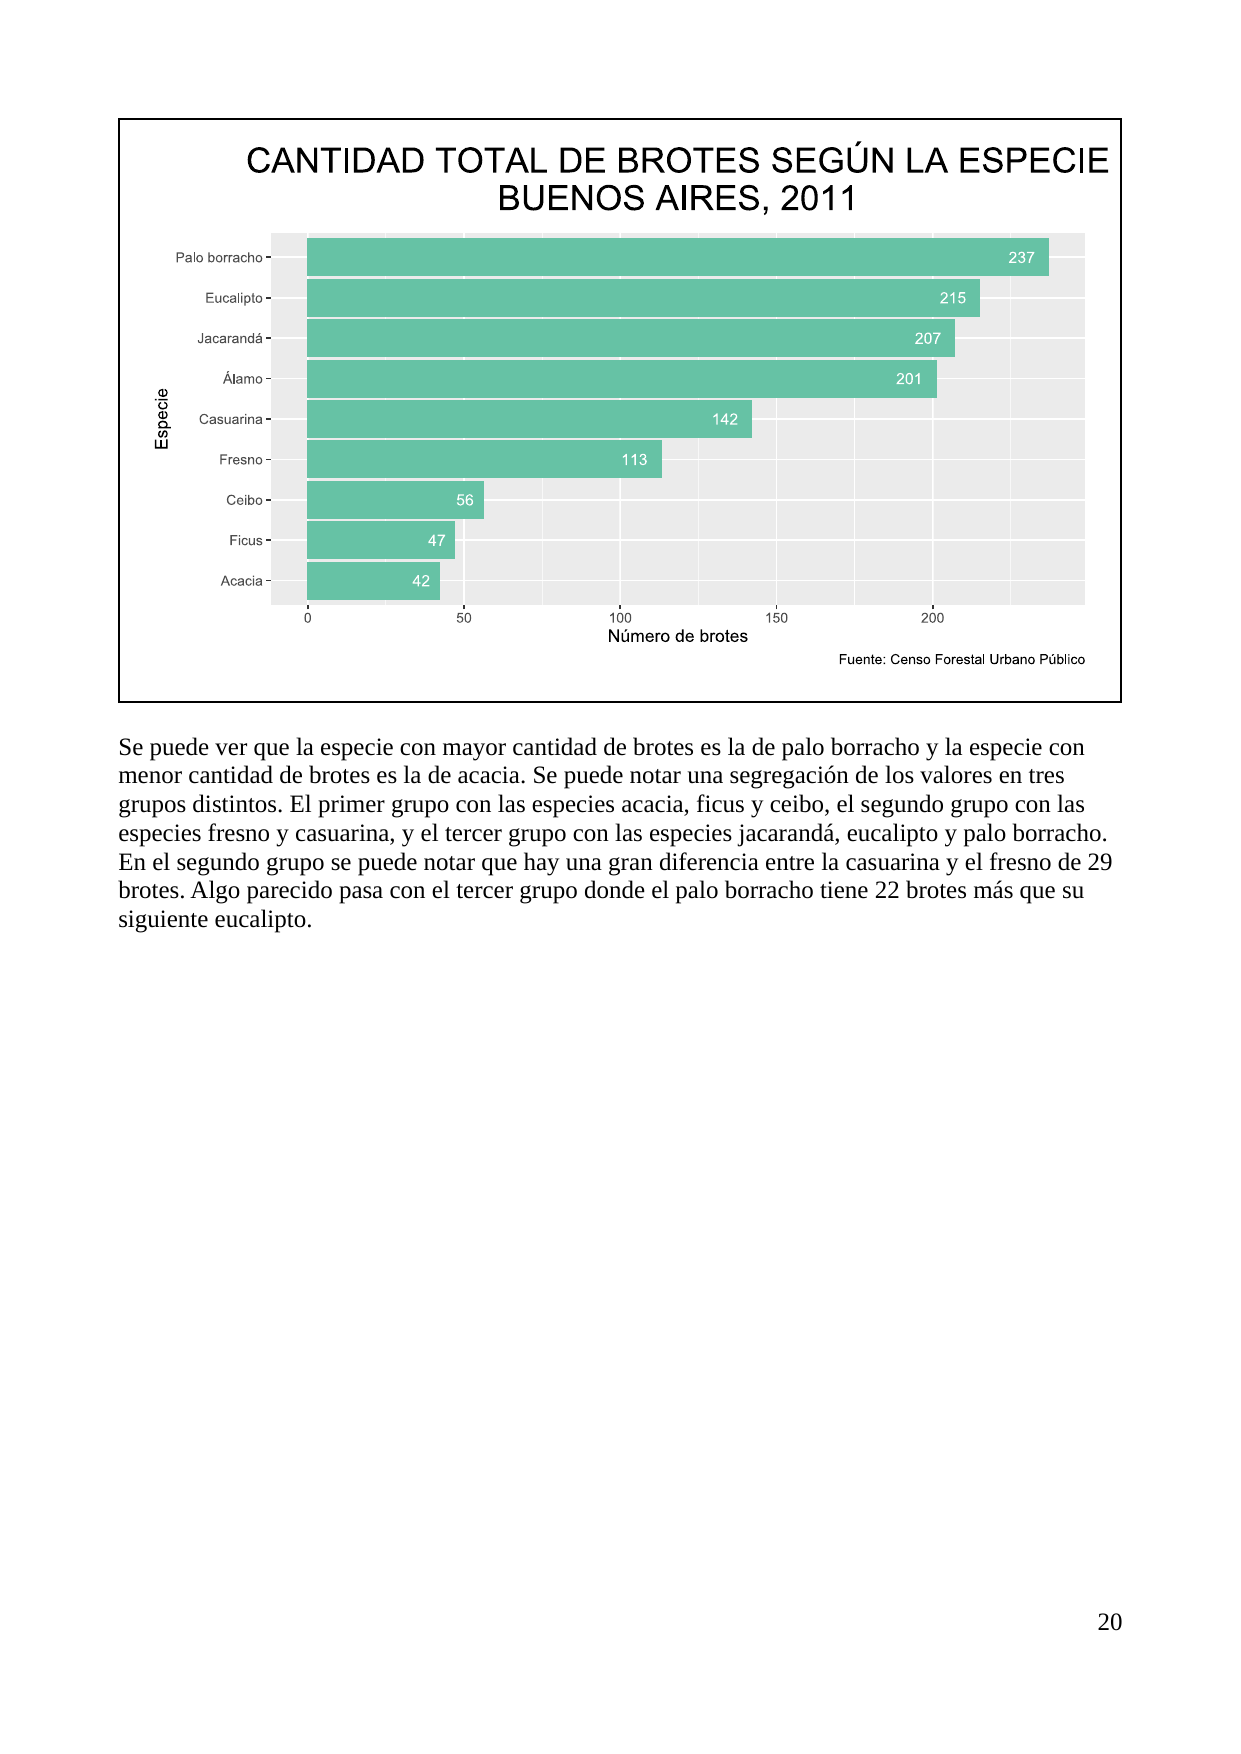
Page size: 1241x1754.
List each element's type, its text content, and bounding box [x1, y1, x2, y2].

text En el segundo grupo se puede notar que hay una gran diferencia entre la casuarina y el fresno de 29 brotes. Algo parecido pasa con el tercer grupo donde el palo borracho tiene 22 brotes más que su siguiente eucalipto. [118, 847, 1122, 933]
text Se puede ver que la especie con mayor cantidad de brotes es la de palo borracho y la especie con menor cantidad de brotes es la de acacia. Se puede notar una segregación de los valores en tres grupos distintos. El primer grupo con las especies acacia, ficus y ceibo, el segundo grupo con las especies fresno y casuarina, y el tercer grupo con las especies jacarandá, eucalipto y palo borracho. [118, 732, 1122, 847]
